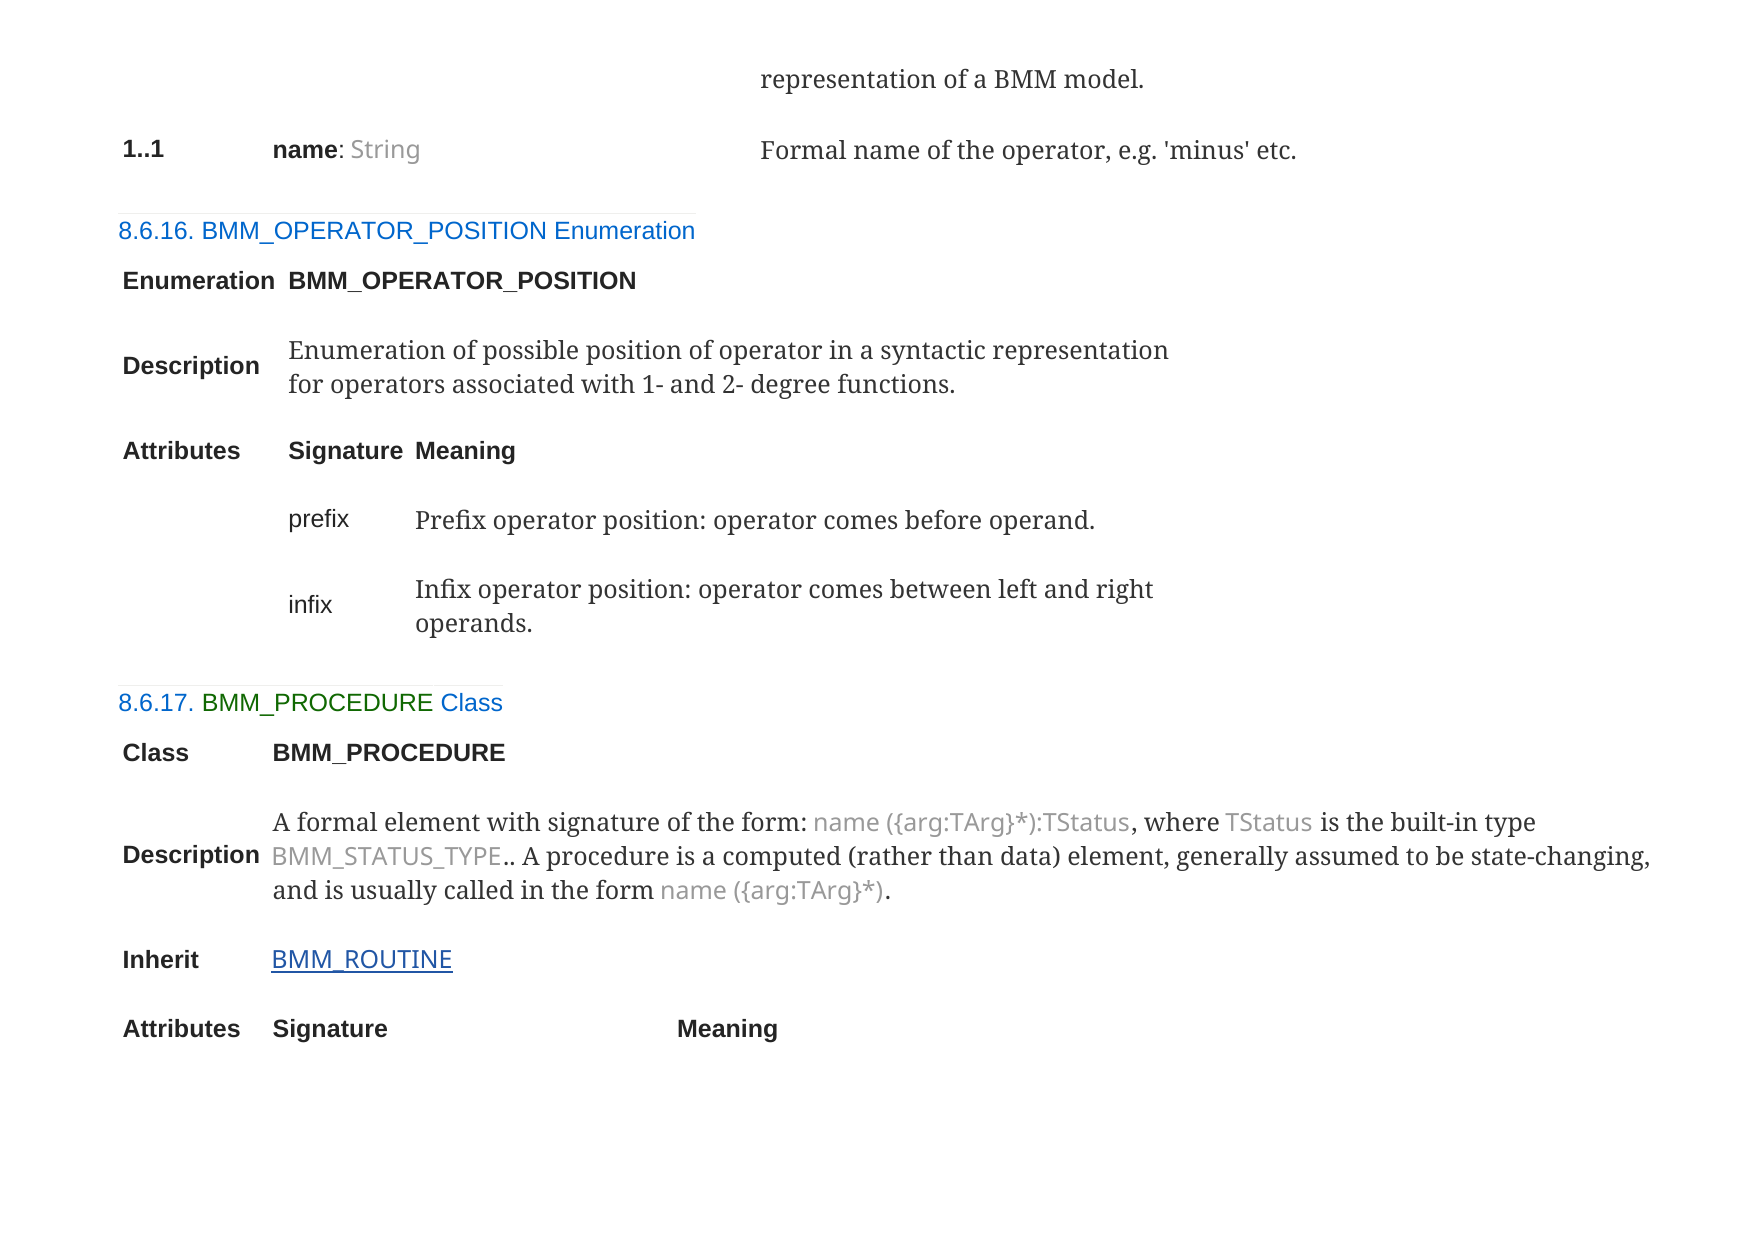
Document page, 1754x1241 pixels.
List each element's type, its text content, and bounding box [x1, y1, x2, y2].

table_header BMM_OPERATOR_POSITION [284, 263, 1181, 329]
table_cell Signature [268, 1011, 672, 1077]
table_cell Formal name of the operator, e.g. 'minus' etc. [756, 129, 1675, 200]
table_cell [118, 499, 284, 569]
table_cell Meaning [411, 433, 1181, 499]
table_cell prefix [284, 499, 411, 569]
table_header Enumeration [118, 263, 284, 329]
table_header Class [118, 735, 268, 802]
table_cell Attributes [118, 1011, 268, 1077]
table_cell Attributes [118, 433, 284, 499]
table_cell 1..1 [118, 59, 268, 128]
table_cell infix [284, 569, 411, 672]
table_cell symbols: List<String> [268, 59, 756, 128]
table_cell [118, 569, 284, 672]
table_cell A formal element with signature of the form: name ({arg:TArg}*):TStatus, where TStatus is the built-in type BMM_STATUS_TYPE.. A procedure is a computed (rather than data) element, generally assumed to be state-changing, and is usually called in the form name ({arg:TArg}*). [268, 802, 1658, 939]
table_cell Description [118, 330, 284, 433]
table_cell Prefix operator position: operator comes before operand. [411, 499, 1181, 569]
table_cell Infix operator position: operator comes between left and right operands. [411, 569, 1181, 672]
table_header BMM_PROCEDURE [268, 735, 1658, 802]
table_cell 1..1 [118, 129, 268, 200]
table_cell Enumeration of possible position of operator in a syntactic representation for operators associated with 1- and 2- degree functions. [284, 330, 1181, 433]
table_cell Description [118, 802, 268, 939]
subtitle 8.6.17. BMM_PROCEDURE Class [118, 685, 1695, 716]
table_cell Set of String symbols that may be used to represent this operator in a textual representation of a BMM model. [756, 59, 1675, 128]
subtitle 8.6.16. BMM_OPERATOR_POSITION Enumeration [118, 213, 1695, 244]
table_cell Signature [284, 433, 411, 499]
table_cell BMM_ROUTINE [268, 939, 1658, 1011]
table_cell Inherit [118, 939, 268, 1011]
table_cell Meaning [673, 1011, 1658, 1077]
table_cell name: String [268, 129, 756, 200]
